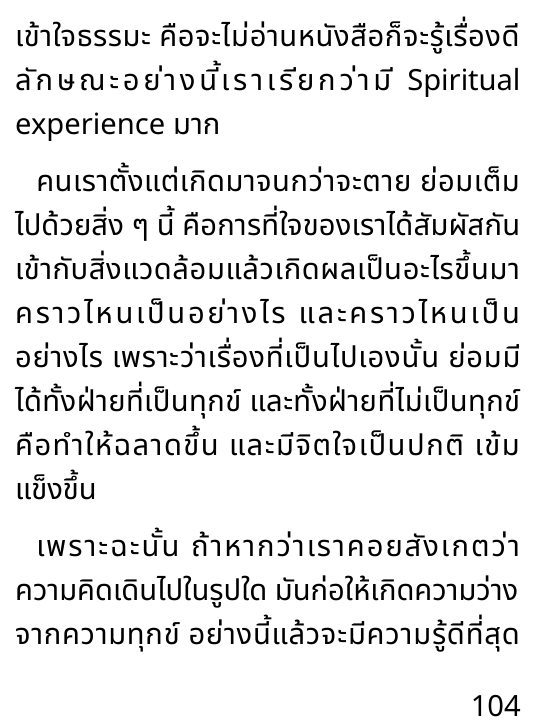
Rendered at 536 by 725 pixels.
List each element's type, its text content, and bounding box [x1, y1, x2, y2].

text เข้าใจธรรมะ คือจะไม่อ่านหนังสือก็จะรู้เรื่องดี ลักษณะอย่างนี้เราเรียกว่ามี Spiritual experience มาก [15, 15, 521, 148]
text เพราะฉะนั้น ถ้าหากว่าเราคอยสังเกตว่า ความคิดเดินไปในรูปใด มันก่อให้เกิดความว่างจากความทุกข์ อย่างนี้แล้วจะมีความรู้ดีที่สุด [15, 525, 521, 657]
text คนเราตั้งแต่เกิดมาจนกว่าจะตาย ย่อมเต็มไปด้วยสิ่ง ๆ นี้ คือการที่ใจของเราได้สัมผัสกันเข้ากับสิ่งแวดล้อมแล้วเกิดผลเป็นอะไรขึ้นมา คราวไหนเป็นอย่างไร และคราวไหนเป็นอย่างไร เพราะว่าเรื่องที่เป็นไปเองนั้น ย่อมมีได้ทั้งฝ่ายที่เป็นทุกข์ และทั้งฝ่ายที่ไม่เป็นทุกข์ คือทำให้ฉลาดขึ้น และมีจิตใจเป็นปกติ เข้มแข็งขึ้น [15, 160, 521, 513]
